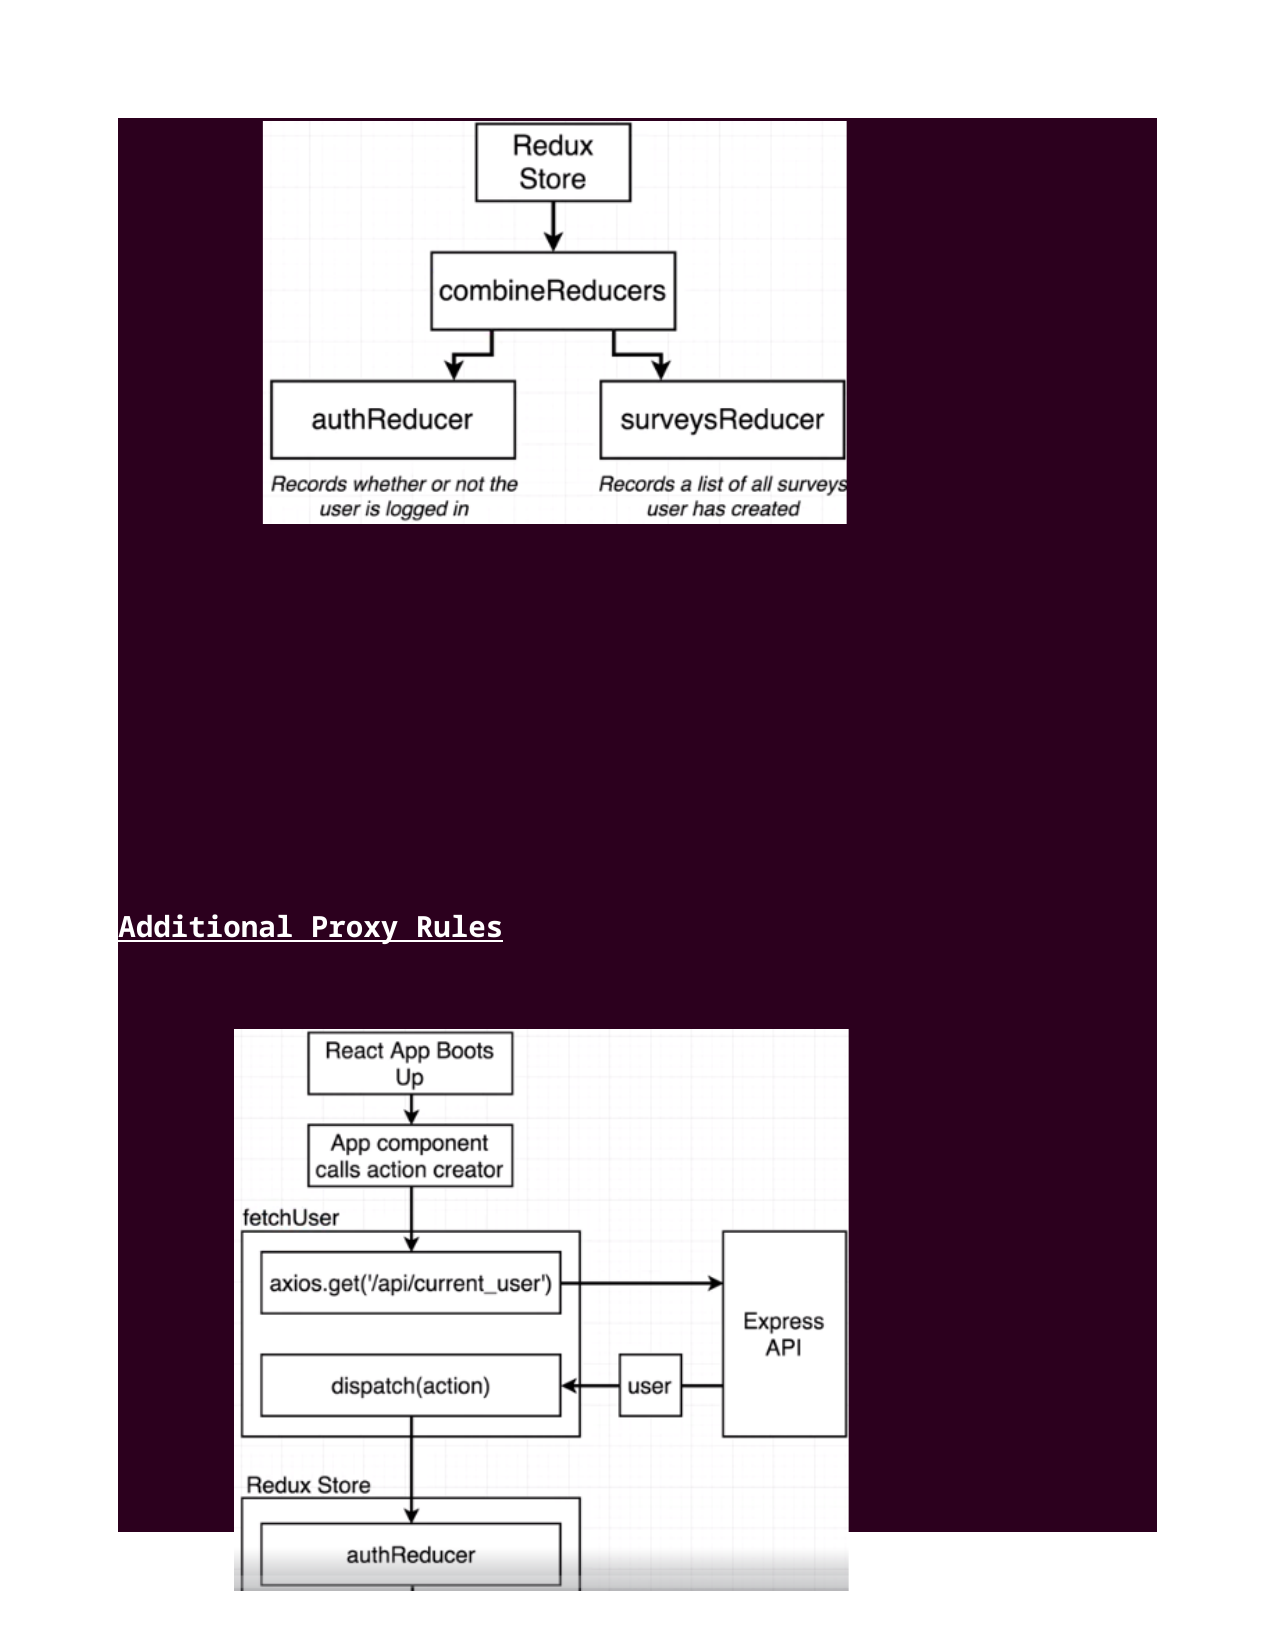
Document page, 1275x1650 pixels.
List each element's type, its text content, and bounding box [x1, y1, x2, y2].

picture [234, 1029, 849, 1591]
picture [262, 121, 847, 524]
text Additional Proxy Rules [118, 906, 1157, 946]
